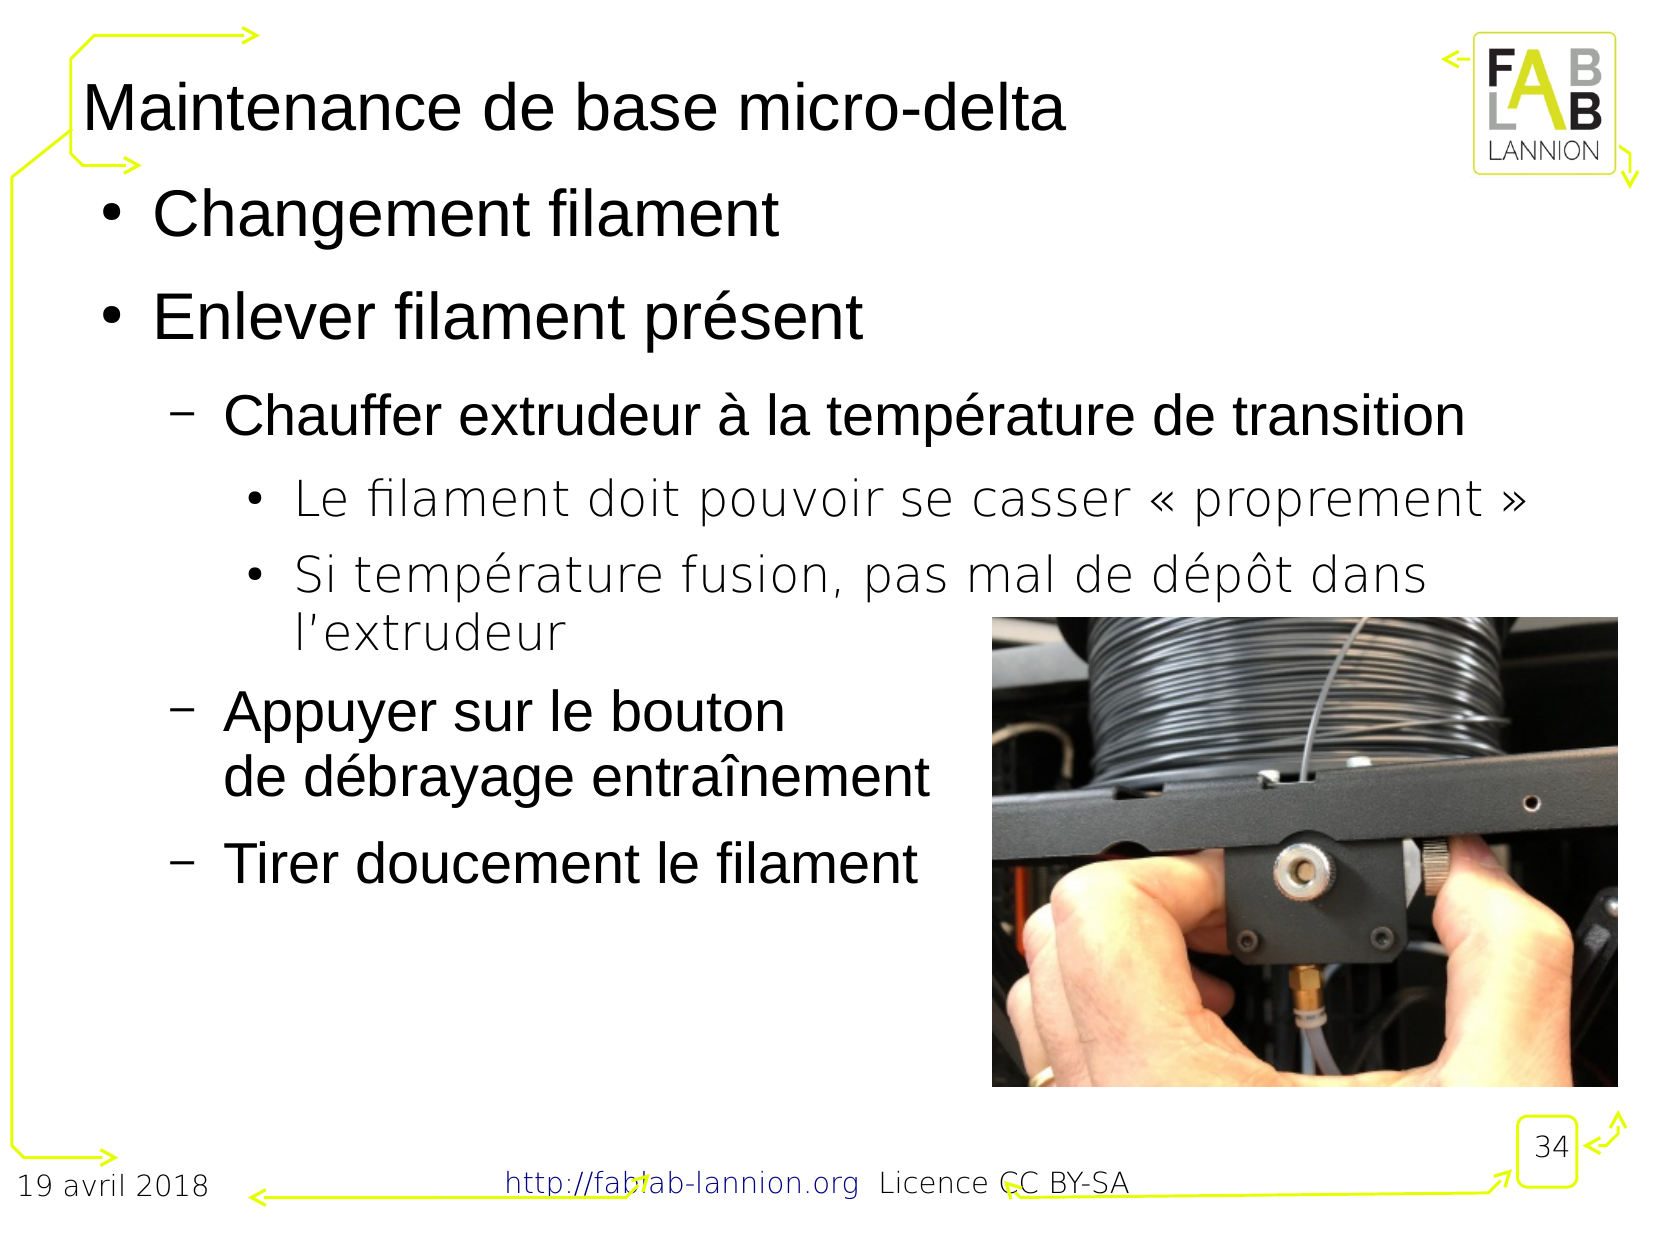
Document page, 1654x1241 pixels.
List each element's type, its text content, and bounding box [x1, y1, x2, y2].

picture [1470, 29, 1619, 178]
picture [992, 617, 1618, 1087]
list Changement filament Enlever filament présent Chauffer extrudeur à la température de transition Le filament doit pouvoir se casser « proprement » Si température fusion, pas mal de dépôt dans l’extrudeur Appuyer sur le bouton de débrayage entraînement Tirer doucement le filament [82, 177, 1571, 897]
title Maintenance de base micro-delta [82, 49, 1441, 166]
